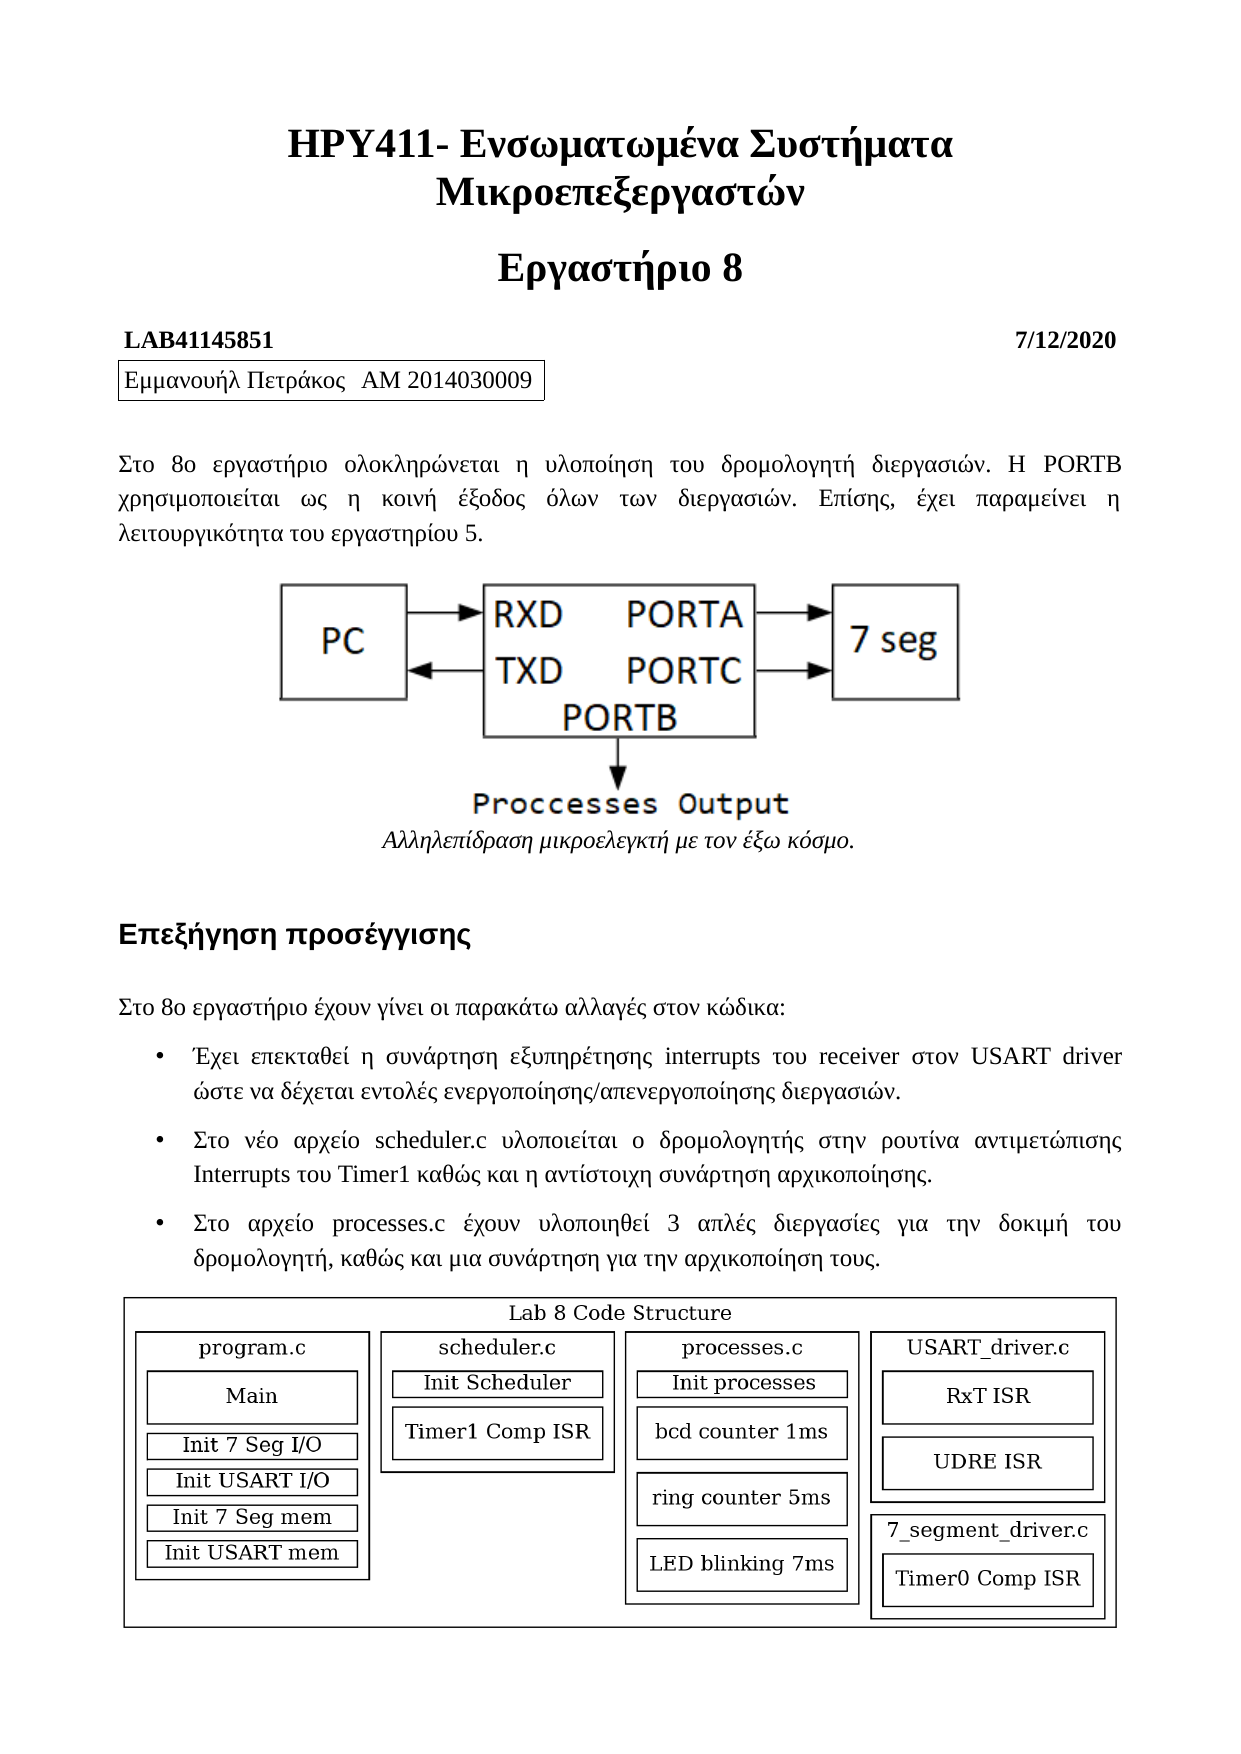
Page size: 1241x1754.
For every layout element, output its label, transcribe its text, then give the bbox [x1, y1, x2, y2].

text Στο 8ο εργαστήριο ολοκληρώνεται η υλοποίηση του δρομολογητή διεργασιών. Η PORTB χρησιμοποιείται ως η κοινή έξοδος όλων των διεργασιών. Επίσης, έχει παραμείνει η λειτουργικότητα του εργαστηρίου 5. [118, 449, 1122, 547]
list Στο νέο αρχείο scheduler.c υλοποιείται ο δρομολογητής στην ρουτίνα αντιμετώπισης Interrupts του Timer1 καθώς και η αντίστοιχη συνάρτηση αρχικοποίησης. [156, 1125, 1122, 1188]
text Αλληλεπίδραση μικροελεγκτή με τον έξω κόσμο. [276, 825, 964, 853]
picture [275, 579, 965, 825]
list Στο αρχείο processes.c έχουν υλοποιηθεί 3 απλές διεργασίες για την δοκιμή του δρομολογητή, καθώς και μια συνάρτηση για την αρχικοποίηση τους. [156, 1208, 1122, 1272]
subtitle Επεξήγηση προσέγγισης [118, 917, 1122, 951]
table_header Εμμανουήλ Πετράκος [119, 361, 355, 400]
table_header ΑΜ 2014030009 [355, 361, 544, 400]
table_header LAB41145851 [118, 319, 620, 359]
text Στο 8ο εργαστήριο έχουν γίνει οι παρακάτω αλλαγές στον κώδικα: [118, 992, 1122, 1021]
list Έχει επεκταθεί η συνάρτηση εξυπηρέτησης interrupts του receiver στον USART driver ώστε να δέχεται εντολές ενεργοποίησης/απενεργοποίησης διεργασιών. [156, 1041, 1122, 1104]
text Εργαστήριο 8 [118, 243, 1122, 291]
text ΗΡΥ411- Ενσωματωμένα Συστήματα Μικροεπεξεργαστών [118, 118, 1122, 214]
table_header 7/12/2020 [620, 319, 1122, 359]
picture [118, 1291, 1123, 1633]
